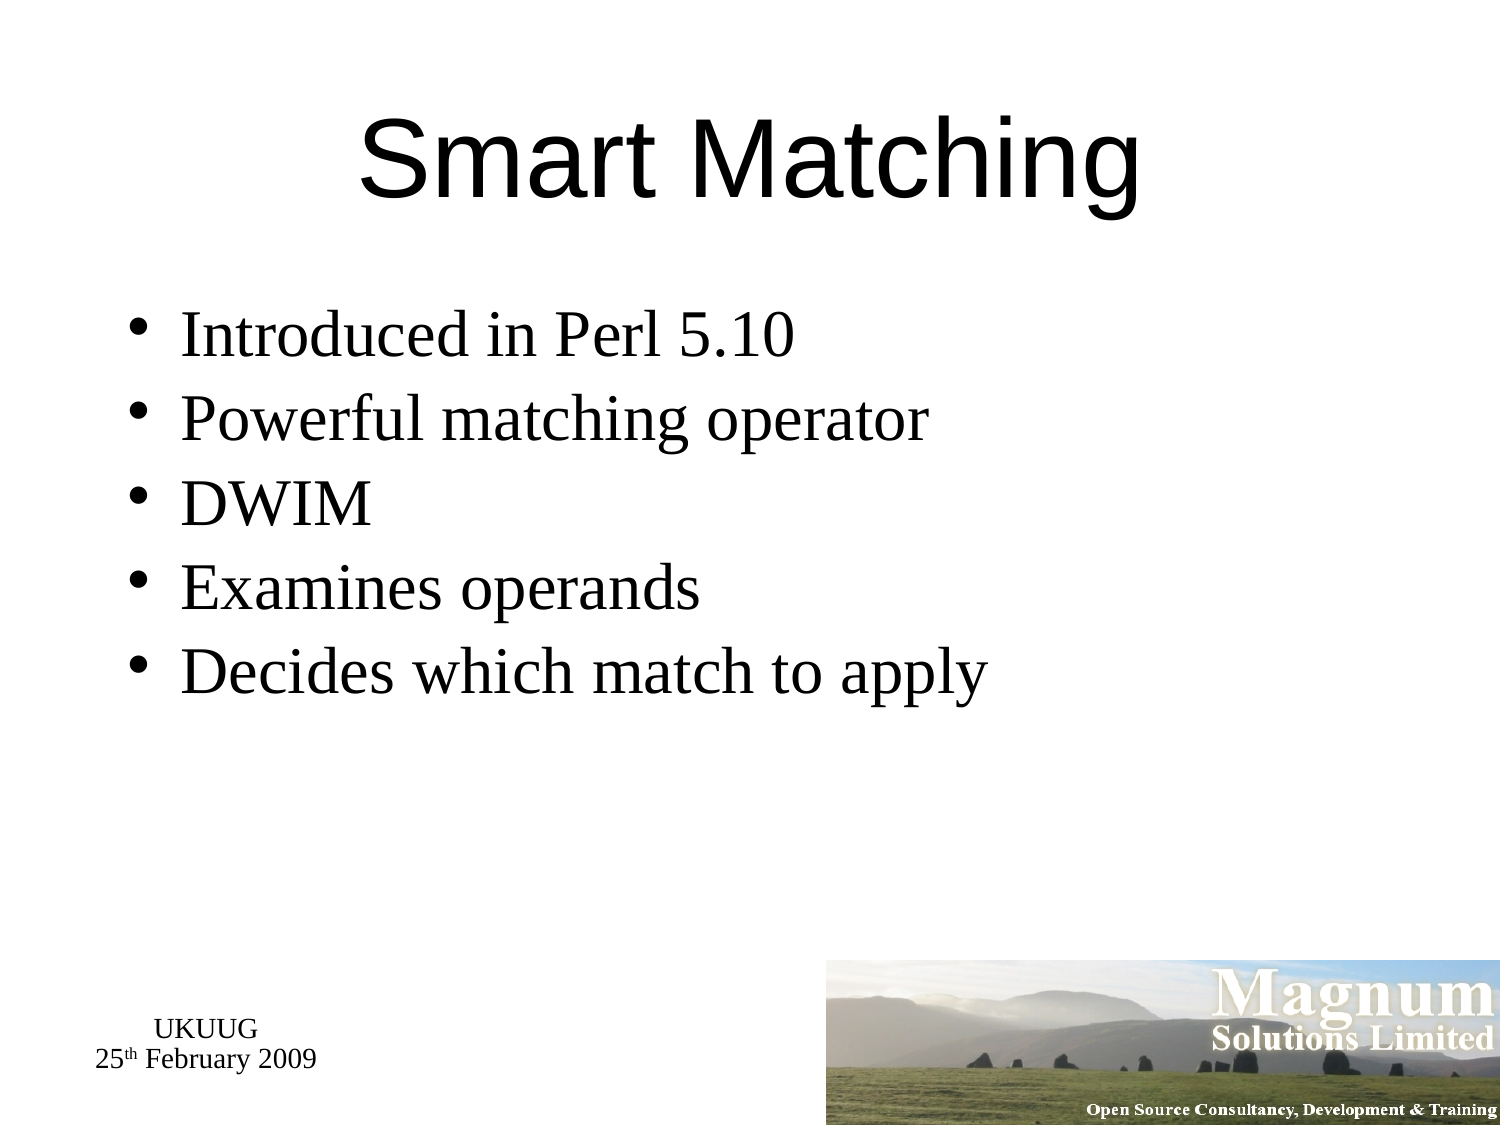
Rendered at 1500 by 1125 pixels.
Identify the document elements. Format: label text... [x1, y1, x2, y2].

title Smart Matching [110, 19, 1391, 296]
list Introduced in Perl 5.10 Powerful matching operator DWIM Examines operands Decides which match to apply [110, 312, 1391, 1006]
picture [826, 960, 1500, 1125]
